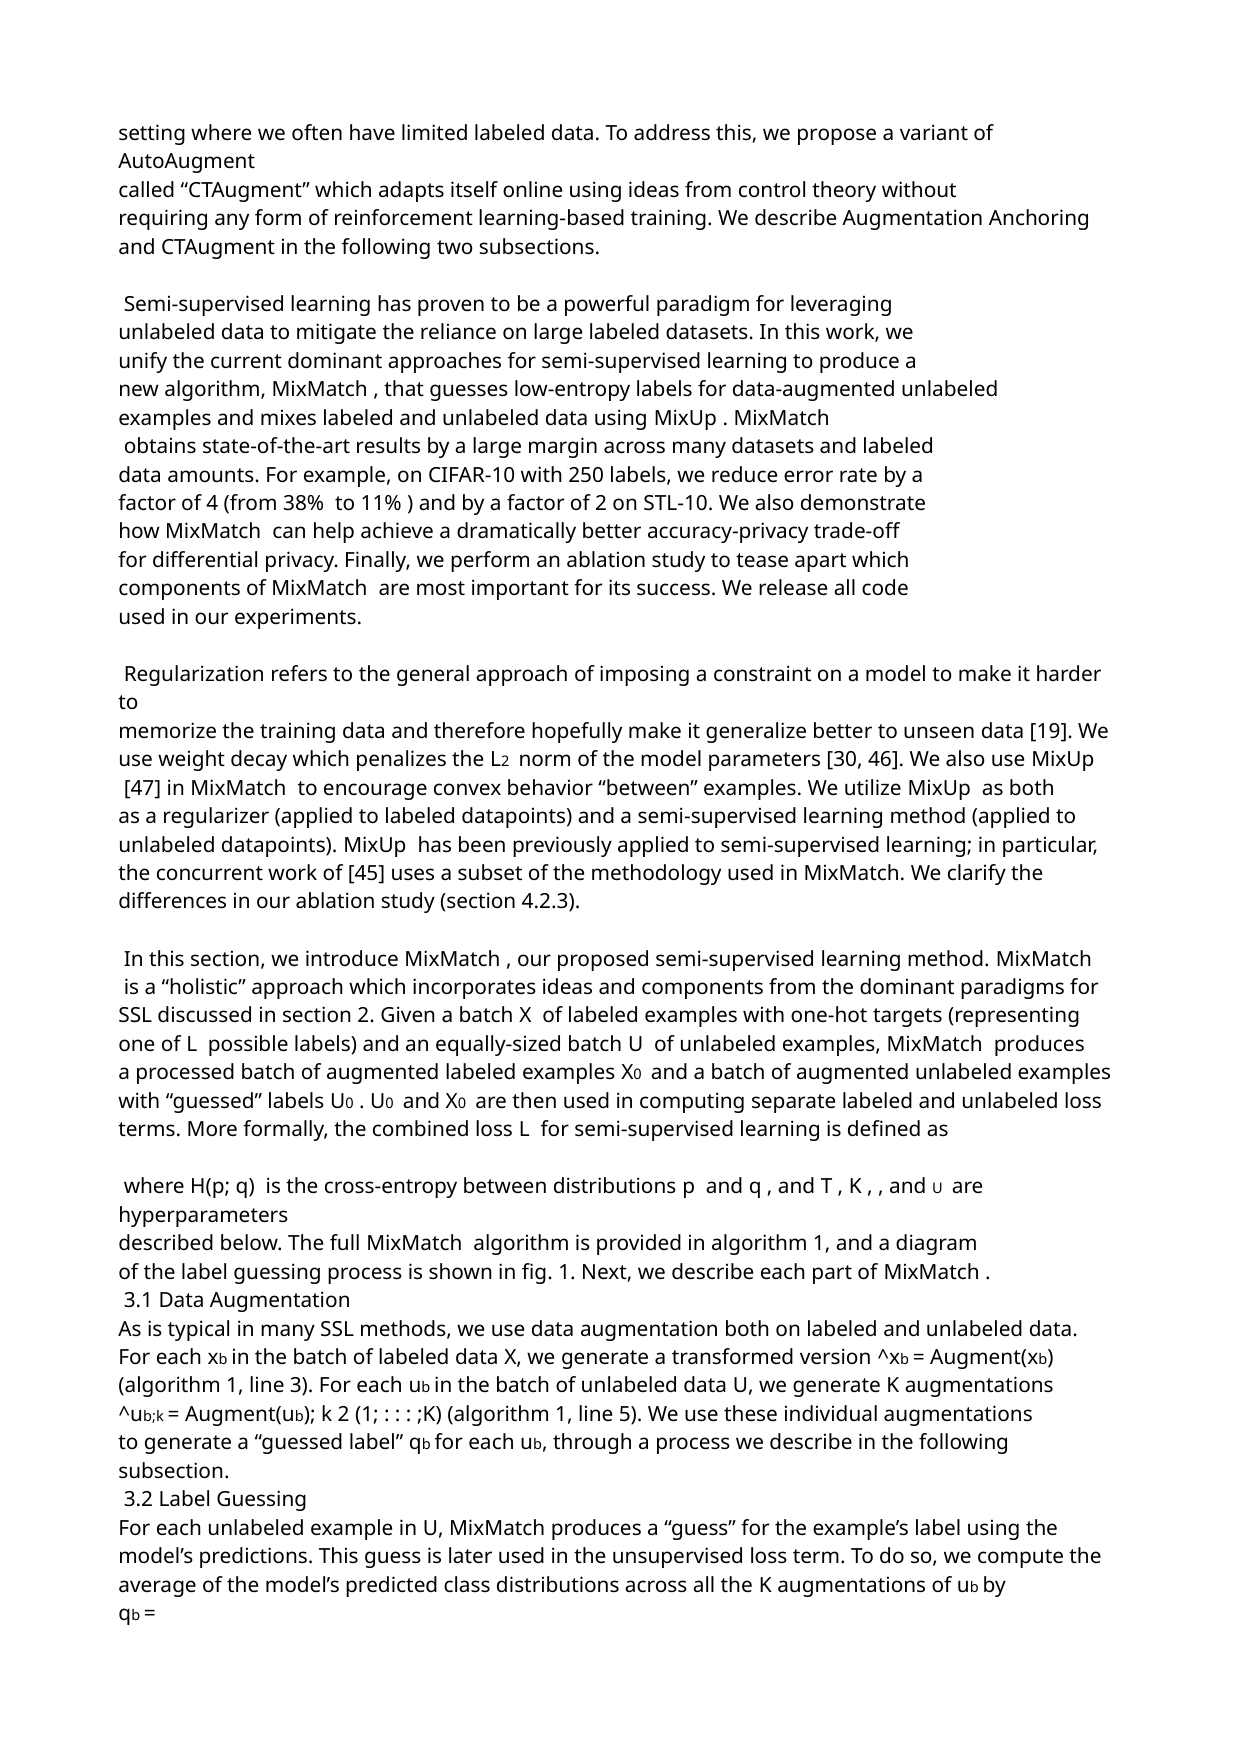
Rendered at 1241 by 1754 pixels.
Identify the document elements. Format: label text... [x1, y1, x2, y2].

text described below. The full MixMatch algorithm is provided in algorithm 1, and a diagram [118, 1228, 1122, 1257]
text 3.1 Data Augmentation [118, 1285, 1122, 1314]
text (algorithm 1, line 3). For each ub in the batch of unlabeled data U, we generate K augmentations [118, 1371, 1122, 1399]
text new algorithm, MixMatch , that guesses low-entropy labels for data-augmented unlabeled [118, 374, 1122, 403]
text is a “holistic” approach which incorporates ideas and components from the dominant paradigms for [118, 972, 1122, 1001]
text examples and mixes labeled and unlabeled data using MixUp . MixMatch [118, 403, 1122, 431]
text differences in our ablation study (section 4.2.3). [118, 887, 1122, 915]
text [47] in MixMatch to encourage convex behavior “between” examples. We utilize MixUp as both [118, 773, 1122, 801]
text average of the model’s predicted class distributions across all the K augmentations of ub by [118, 1570, 1122, 1598]
text with “guessed” labels U0 . U0 and X0 are then used in computing separate labeled and unlabeled loss [118, 1086, 1122, 1114]
text a processed batch of augmented labeled examples X0 and a batch of augmented unlabeled examples [118, 1057, 1122, 1086]
text SSL discussed in section 2. Given a batch X of labeled examples with one-hot targets (representing [118, 1001, 1122, 1029]
text For each xb in the batch of labeled data X, we generate a transformed version ^xb = Augment(xb) [118, 1342, 1122, 1371]
text components of MixMatch are most important for its success. We release all code [118, 573, 1122, 602]
text setting where we often have limited labeled data. To address this, we propose a variant of AutoAugment [118, 118, 1122, 175]
text model’s predictions. This guess is later used in the unsupervised loss term. To do so, we compute the [118, 1541, 1122, 1570]
text As is typical in many SSL methods, we use data augmentation both on labeled and unlabeled data. [118, 1314, 1122, 1342]
text how MixMatch can help achieve a dramatically better accuracy-privacy trade-off [118, 517, 1122, 545]
text and CTAugment in the following two subsections. [118, 232, 1122, 260]
text as a regularizer (applied to labeled datapoints) and a semi-supervised learning method (applied to [118, 801, 1122, 830]
text to generate a “guessed label” qb for each ub, through a process we describe in the following subsection. [118, 1427, 1122, 1484]
text the concurrent work of [45] uses a subset of the methodology used in MixMatch. We clarify the [118, 858, 1122, 887]
text one of L possible labels) and an equally-sized batch U of unlabeled examples, MixMatch produces [118, 1029, 1122, 1057]
text For each unlabeled example in U, MixMatch produces a “guess” for the example’s label using the [118, 1513, 1122, 1541]
text use weight decay which penalizes the L2 norm of the model parameters [30, 46]. We also use MixUp [118, 744, 1122, 773]
text data amounts. For example, on CIFAR-10 with 250 labels, we reduce error rate by a [118, 460, 1122, 488]
text for differential privacy. Finally, we perform an ablation study to tease apart which [118, 545, 1122, 573]
text obtains state-of-the-art results by a large margin across many datasets and labeled [118, 431, 1122, 460]
text In this section, we introduce MixMatch , our proposed semi-supervised learning method. MixMatch [118, 944, 1122, 972]
text 3.2 Label Guessing [118, 1484, 1122, 1513]
text called “CTAugment” which adapts itself online using ideas from control theory without [118, 175, 1122, 203]
text memorize the training data and therefore hopefully make it generalize better to unseen data [19]. We [118, 716, 1122, 744]
text ^ub;k = Augment(ub); k 2 (1; : : : ;K) (algorithm 1, line 5). We use these individual augmentations [118, 1399, 1122, 1427]
text Semi-supervised learning has proven to be a powerful paradigm for leveraging [118, 289, 1122, 317]
text qb = [118, 1598, 1122, 1627]
text requiring any form of reinforcement learning-based training. We describe Augmentation Anchoring [118, 203, 1122, 232]
text where H(p; q) is the cross-entropy between distributions p and q , and T , K , , and U are hyperparameters [118, 1172, 1122, 1228]
text terms. More formally, the combined loss L for semi-supervised learning is defined as [118, 1114, 1122, 1143]
text used in our experiments. [118, 602, 1122, 630]
text unlabeled data to mitigate the reliance on large labeled datasets. In this work, we [118, 317, 1122, 346]
text unify the current dominant approaches for semi-supervised learning to produce a [118, 346, 1122, 374]
text of the label guessing process is shown in fig. 1. Next, we describe each part of MixMatch . [118, 1257, 1122, 1285]
text unlabeled datapoints). MixUp has been previously applied to semi-supervised learning; in particular, [118, 830, 1122, 858]
text factor of 4 (from 38% to 11% ) and by a factor of 2 on STL-10. We also demonstrate [118, 488, 1122, 517]
text Regularization refers to the general approach of imposing a constraint on a model to make it harder to [118, 659, 1122, 716]
